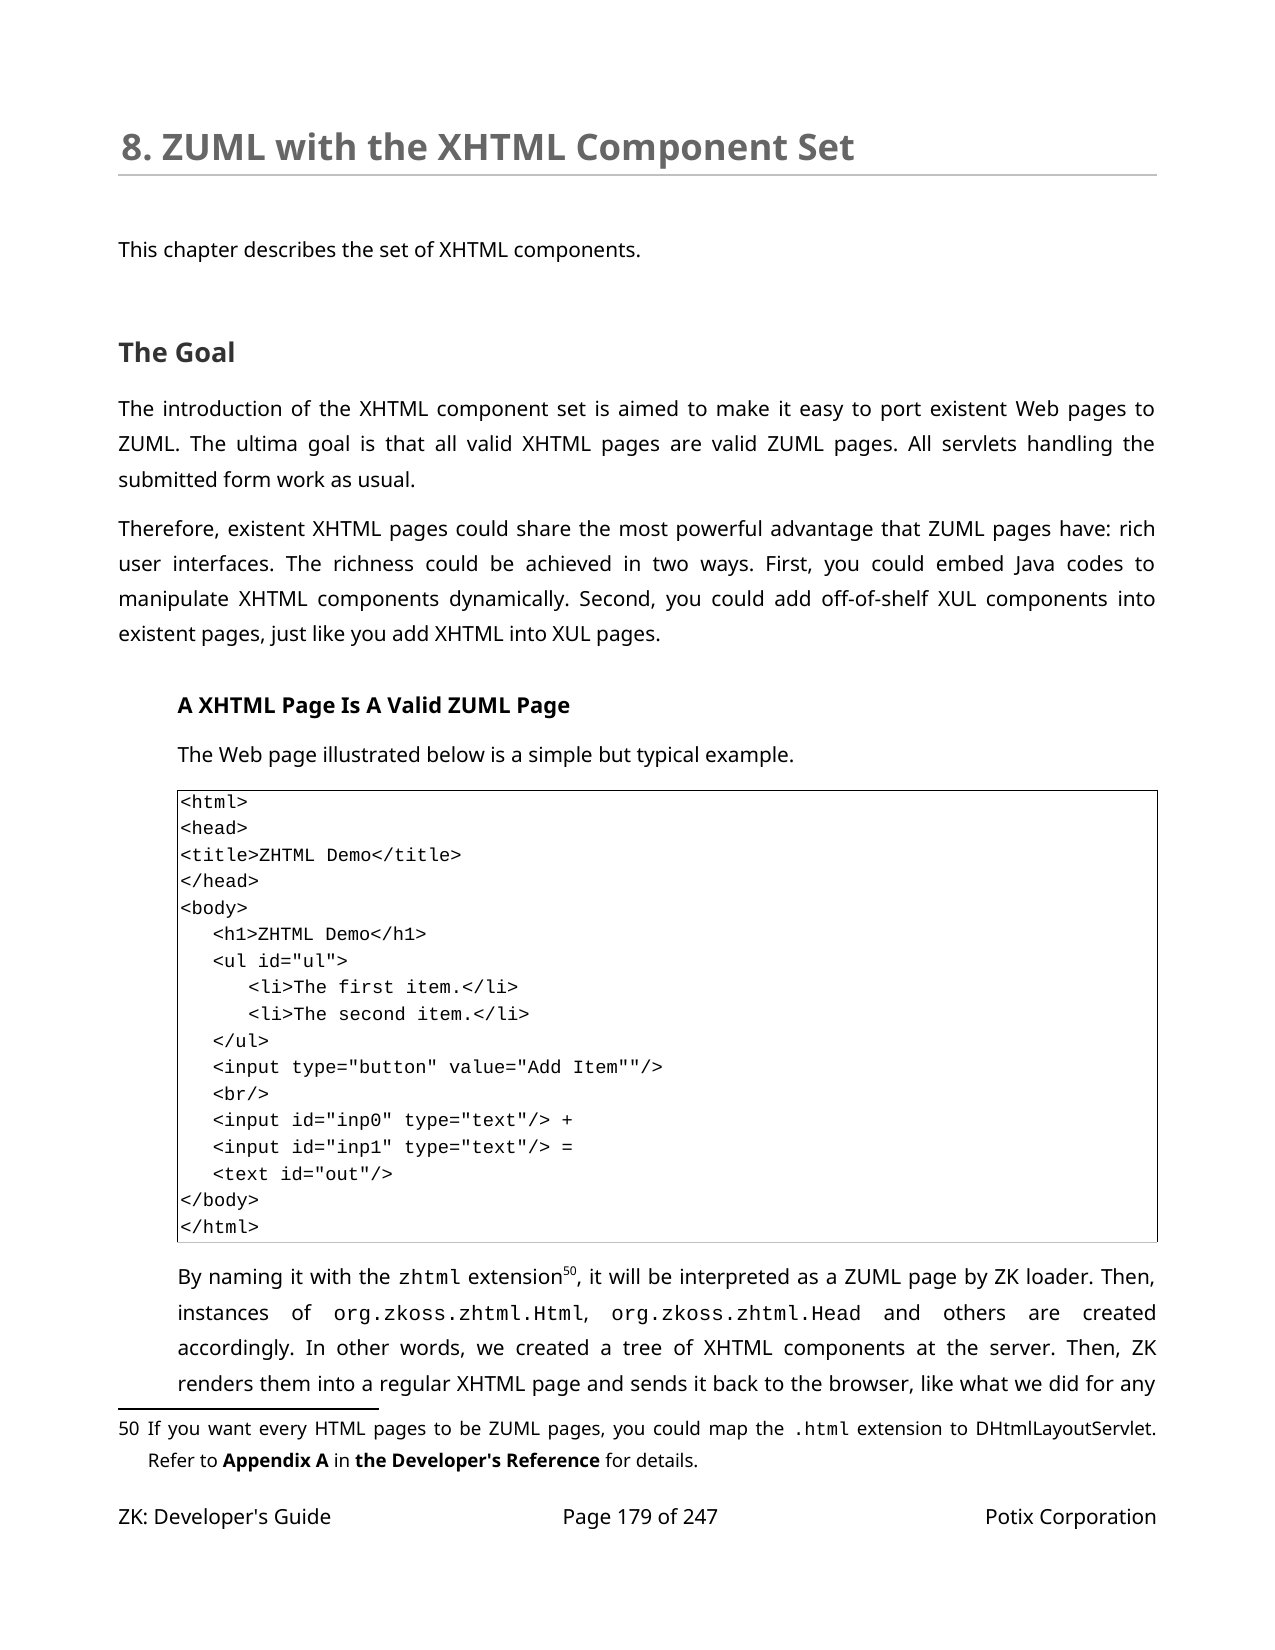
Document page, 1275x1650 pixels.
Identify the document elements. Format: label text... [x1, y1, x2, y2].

subtitle 8. ZUML with the XHTML Component Set [118, 118, 1157, 174]
text Therefore, existent XHTML pages could share the most powerful advantage that ZUML pages have: rich user interfaces. The richness could be achieved in two ways. First, you could embed Java codes to manipulate XHTML components dynamically. Second, you could add off-of-shelf XUL components into existent pages, just like you add XHTML into XUL pages. [118, 514, 1157, 647]
text By naming it with the zhtml extension, it will be interpreted as a ZUML page by ZK loader. Then, instances of org.zkoss.zhtml.Html, org.zkoss.zhtml.Head and others are created accordingly. In other words, we created a tree of XHTML components at the server. Then, ZK renders them into a regular XHTML page and sends it back to the browser, like what we did for any [177, 1262, 1157, 1397]
text This chapter describes the set of XHTML components. [118, 235, 1157, 263]
subtitle The Goal [118, 334, 1157, 371]
subtitle A XHTML Page Is A Valid ZUML Page [177, 690, 1157, 720]
text The introduction of the XHTML component set is aimed to make it easy to port existent Web pages to ZUML. The ultima goal is that all valid XHTML pages are valid ZUML pages. All servlets handling the submitted form work as usual. [118, 394, 1157, 493]
text The Web page illustrated below is a simple but typical example. [177, 741, 1157, 769]
text <html> <head> <title>ZHTML Demo</title> </head> <body> <h1>ZHTML Demo</h1> <ul id="ul"> <li>The first item.</li> <li>The second item.</li> </ul> <input type="button" value="Add Item""/> <br/> <input id="inp0" type="text"/> + <input id="inp1" type="text"/> = <text id="out"/> </body> </html> [178, 791, 1157, 1242]
text If you want every HTML pages to be ZUML pages, you could map the .html extension to DHtmlLayoutServlet. Refer to Appendix A in the Developer's Reference for details. [118, 1415, 1157, 1473]
